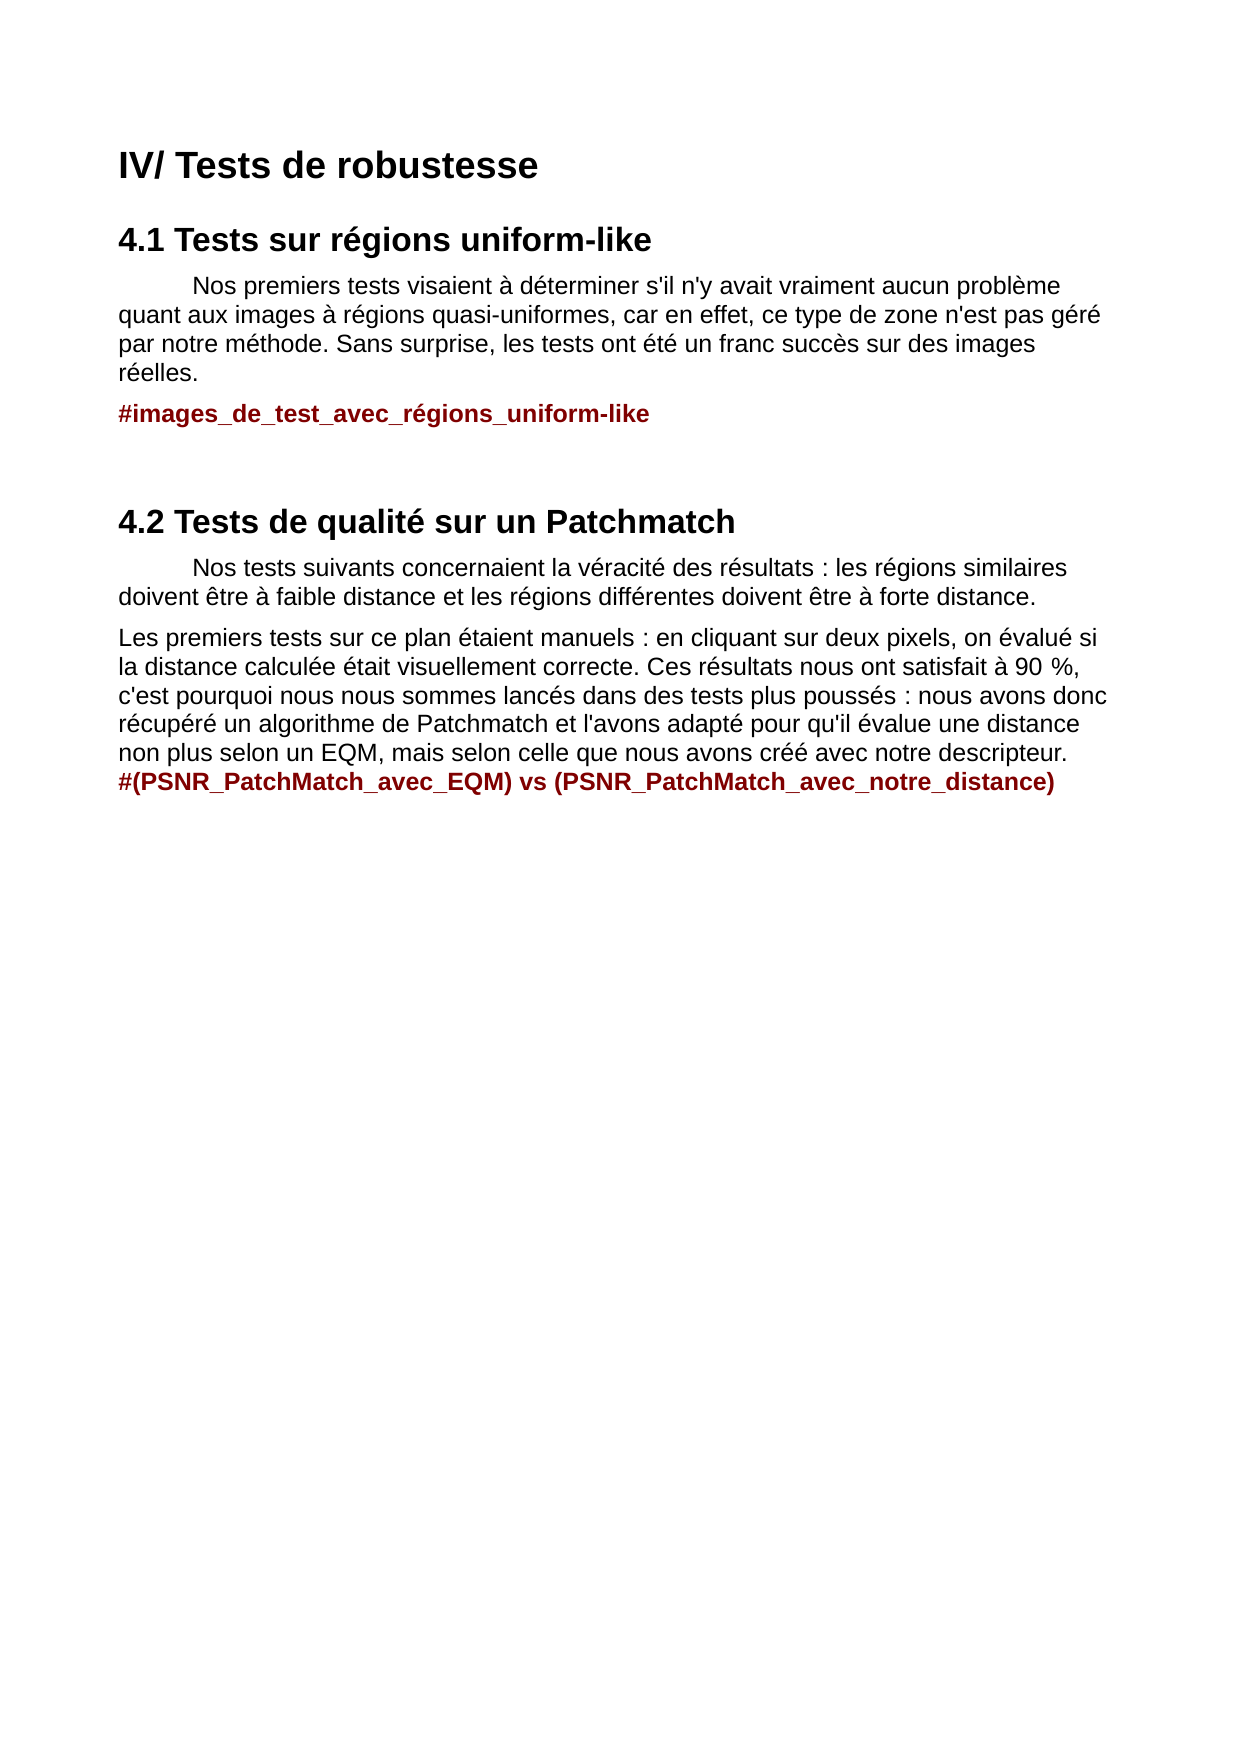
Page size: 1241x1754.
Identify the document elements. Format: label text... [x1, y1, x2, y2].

text #images_de_test_avec_régions_uniform-like [118, 399, 1122, 427]
text Les premiers tests sur ce plan étaient manuels : en cliquant sur deux pixels, on évalué si la distance calculée était visuellement correcte. Ces résultats nous ont satisfait à 90 %, c'est pourquoi nous nous sommes lancés dans des tests plus poussés : nous avons donc récupéré un algorithme de Patchmatch et l'avons adapté pour qu'il évalue une distance non plus selon un EQM, mais selon celle que nous avons créé avec notre descripteur. #(PSNR_PatchMatch_avec_EQM) vs (PSNR_PatchMatch_avec_notre_distance) [118, 623, 1122, 796]
subtitle 4.1 Tests sur régions uniform-like [118, 220, 1122, 259]
text Nos tests suivants concernaient la véracité des résultats : les régions similaires doivent être à faible distance et les régions différentes doivent être à forte distance. [118, 553, 1122, 611]
text Nos premiers tests visaient à déterminer s'il n'y avait vraiment aucun problème quant aux images à régions quasi-uniformes, car en effet, ce type de zone n'est pas géré par notre méthode. Sans surprise, les tests ont été un franc succès sur des images réelles. [118, 271, 1122, 386]
subtitle IV/ Tests de robustesse [118, 143, 1122, 187]
subtitle 4.2 Tests de qualité sur un Patchmatch [118, 502, 1122, 541]
